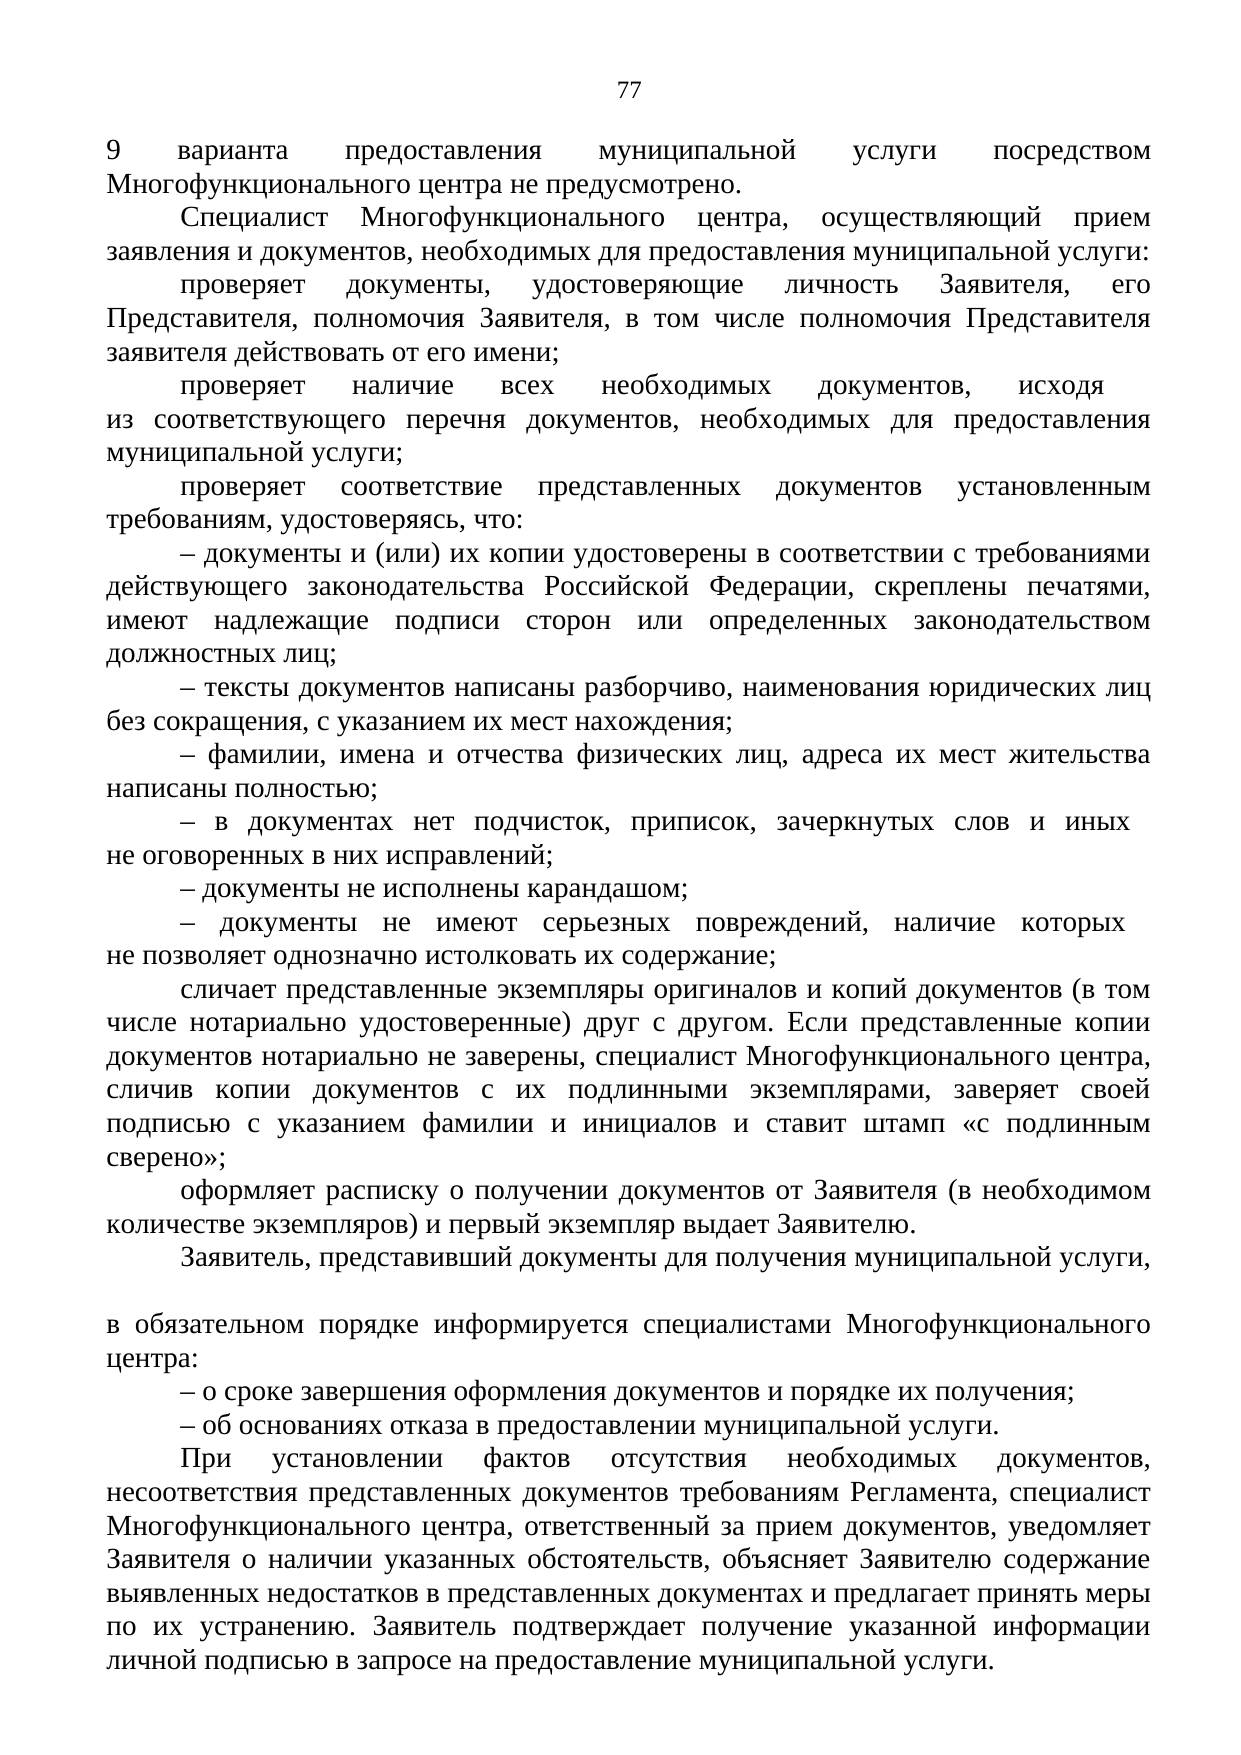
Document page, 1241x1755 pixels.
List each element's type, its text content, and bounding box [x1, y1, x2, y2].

text проверяет соответствие представленных документов установленным требованиям, удостоверяясь, что: [106, 468, 1152, 535]
text При установлении фактов отсутствия необходимых документов, несоответствия представленных документов требованиям Регламента, специалист Многофункционального центра, ответственный за прием документов, уведомляет Заявителя о наличии указанных обстоятельств, объясняет Заявителю содержание выявленных недостатков в представленных документах и предлагает принять меры по их устранению. Заявитель подтверждает получение указанной информации личной подписью в запросе на предоставление муниципальной услуги. [106, 1441, 1152, 1675]
text – о сроке завершения оформления документов и порядке их получения; [106, 1373, 1152, 1407]
text – документы не исполнены карандашом; [106, 870, 1152, 904]
text Специалист Многофункционального центра, осуществляющий прием заявления и документов, необходимых для предоставления муниципальной услуги: [106, 199, 1152, 267]
text – документы и (или) их копии удостоверены в соответствии с требованиями действующего законодательства Российской Федерации, скреплены печатями, имеют надлежащие подписи сторон или определенных законодательством должностных лиц; [106, 535, 1152, 669]
text Заявитель, представивший документы для получения муниципальной услуги, в обязательном порядке информируется специалистами Многофункционального центра: [106, 1239, 1152, 1373]
text – документы не имеют серьезных повреждений, наличие которых не позволяет однозначно истолковать их содержание; [106, 904, 1152, 971]
text – об основаниях отказа в предоставлении муниципальной услуги. [106, 1407, 1152, 1441]
text проверяет наличие всех необходимых документов, исходя из соответствующего перечня документов, необходимых для предоставления муниципальной услуги; [106, 367, 1152, 468]
text проверяет документы, удостоверяющие личность Заявителя, его Представителя, полномочия Заявителя, в том числе полномочия Представителя заявителя действовать от его имени; [106, 267, 1152, 367]
text – тексты документов написаны разборчиво, наименования юридических лиц без сокращения, с указанием их мест нахождения; [106, 669, 1152, 736]
text – фамилии, имена и отчества физических лиц, адреса их мест жительства написаны полностью; [106, 736, 1152, 803]
text 9 варианта предоставления муниципальной услуги посредством Многофункционального центра не предусмотрено. [106, 132, 1152, 199]
text – в документах нет подчисток, приписок, зачеркнутых слов и иных не оговоренных в них исправлений; [106, 803, 1152, 870]
text сличает представленные экземпляры оригиналов и копий документов (в том числе нотариально удостоверенные) друг с другом. Если представленные копии документов нотариально не заверены, специалист Многофункционального центра, сличив копии документов с их подлинными экземплярами, заверяет своей подписью с указанием фамилии и инициалов и ставит штамп «с подлинным сверено»; [106, 971, 1152, 1172]
text оформляет расписку о получении документов от Заявителя (в необходимом количестве экземпляров) и первый экземпляр выдает Заявителю. [106, 1172, 1152, 1239]
